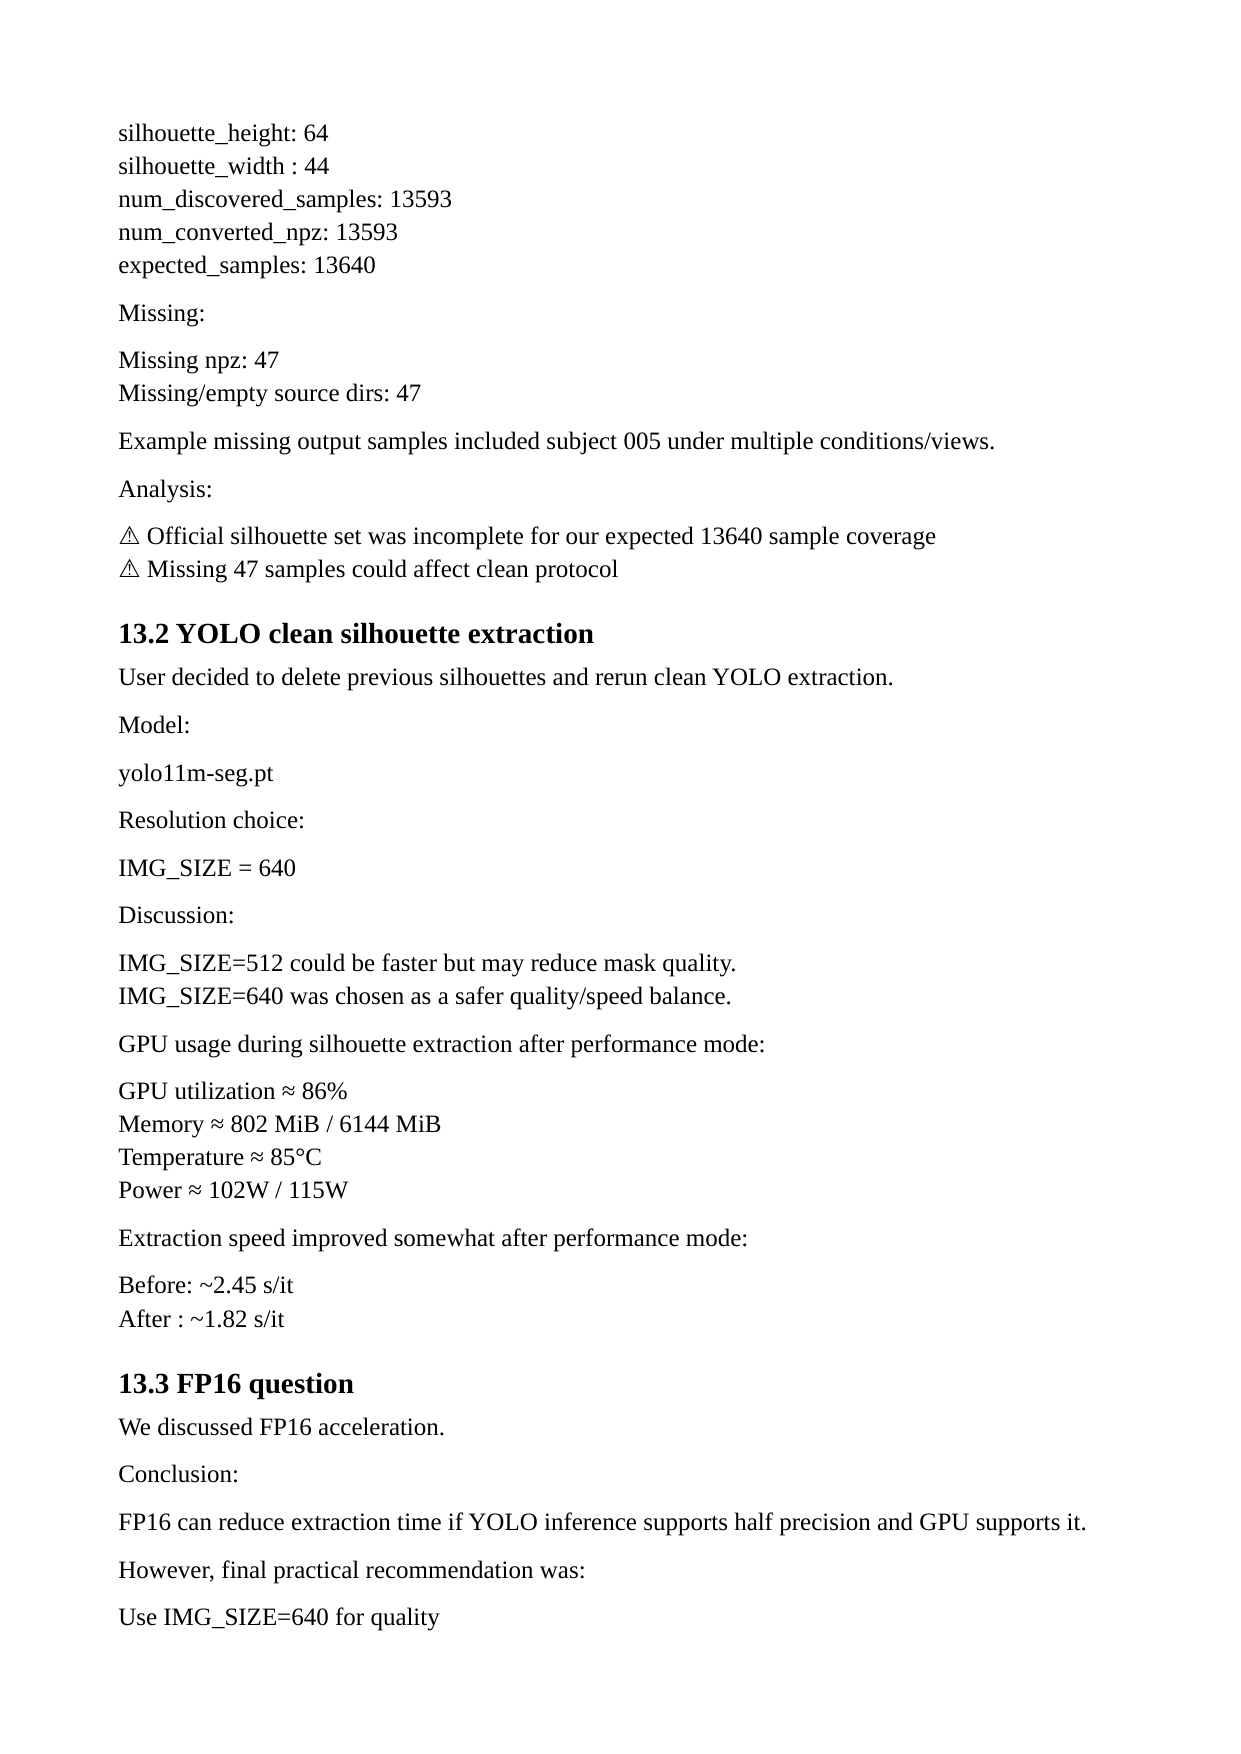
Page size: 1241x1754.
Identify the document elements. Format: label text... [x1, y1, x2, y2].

text IMG_SIZE=640 was chosen as a safer quality/speed balance. [118, 981, 1122, 1010]
text However, final practical recommendation was: [118, 1555, 1122, 1583]
text Extraction speed improved somewhat after performance mode: [118, 1223, 1122, 1252]
text FP16 can reduce extraction time if YOLO inference supports half precision and GPU supports it. [118, 1507, 1122, 1536]
text ⚠️ Missing 47 samples could affect clean protocol [118, 554, 1122, 583]
text User decided to delete previous silhouettes and rerun clean YOLO extraction. [118, 662, 1122, 691]
text num_discovered_samples: 13593 [118, 184, 1122, 213]
text Discussion: [118, 901, 1122, 929]
text We discussed FP16 acceleration. [118, 1412, 1122, 1441]
subtitle 13.3 FP16 question [118, 1366, 1122, 1399]
text ⚠️ Official silhouette set was incomplete for our expected 13640 sample coverage [118, 521, 1122, 550]
text Memory ≈ 802 MiB / 6144 MiB [118, 1109, 1122, 1138]
text silhouette_width : 44 [118, 151, 1122, 180]
text num_converted_npz: 13593 [118, 217, 1122, 246]
text Power ≈ 102W / 115W [118, 1175, 1122, 1204]
text GPU usage during silhouette extraction after performance mode: [118, 1029, 1122, 1057]
text Temperature ≈ 85°C [118, 1142, 1122, 1171]
text Example missing output samples included subject 005 under multiple conditions/views. [118, 426, 1122, 455]
text GPU utilization ≈ 86% [118, 1076, 1122, 1105]
text Model: [118, 710, 1122, 739]
text expected_samples: 13640 [118, 250, 1122, 279]
text Missing npz: 47 [118, 345, 1122, 374]
text IMG_SIZE=512 could be faster but may reduce mask quality. [118, 948, 1122, 977]
text yolo11m-seg.pt [118, 758, 1122, 786]
text Missing: [118, 298, 1122, 327]
text Resolution choice: [118, 805, 1122, 834]
text After : ~1.82 s/it [118, 1304, 1122, 1332]
text Use IMG_SIZE=640 for quality [118, 1602, 1122, 1631]
text Conclusion: [118, 1459, 1122, 1488]
text Analysis: [118, 474, 1122, 502]
text IMG_SIZE = 640 [118, 853, 1122, 882]
text Missing/empty source dirs: 47 [118, 378, 1122, 407]
text silhouette_height: 64 [118, 118, 1122, 147]
text Before: ~2.45 s/it [118, 1271, 1122, 1299]
subtitle 13.2 YOLO clean silhouette extraction [118, 616, 1122, 650]
